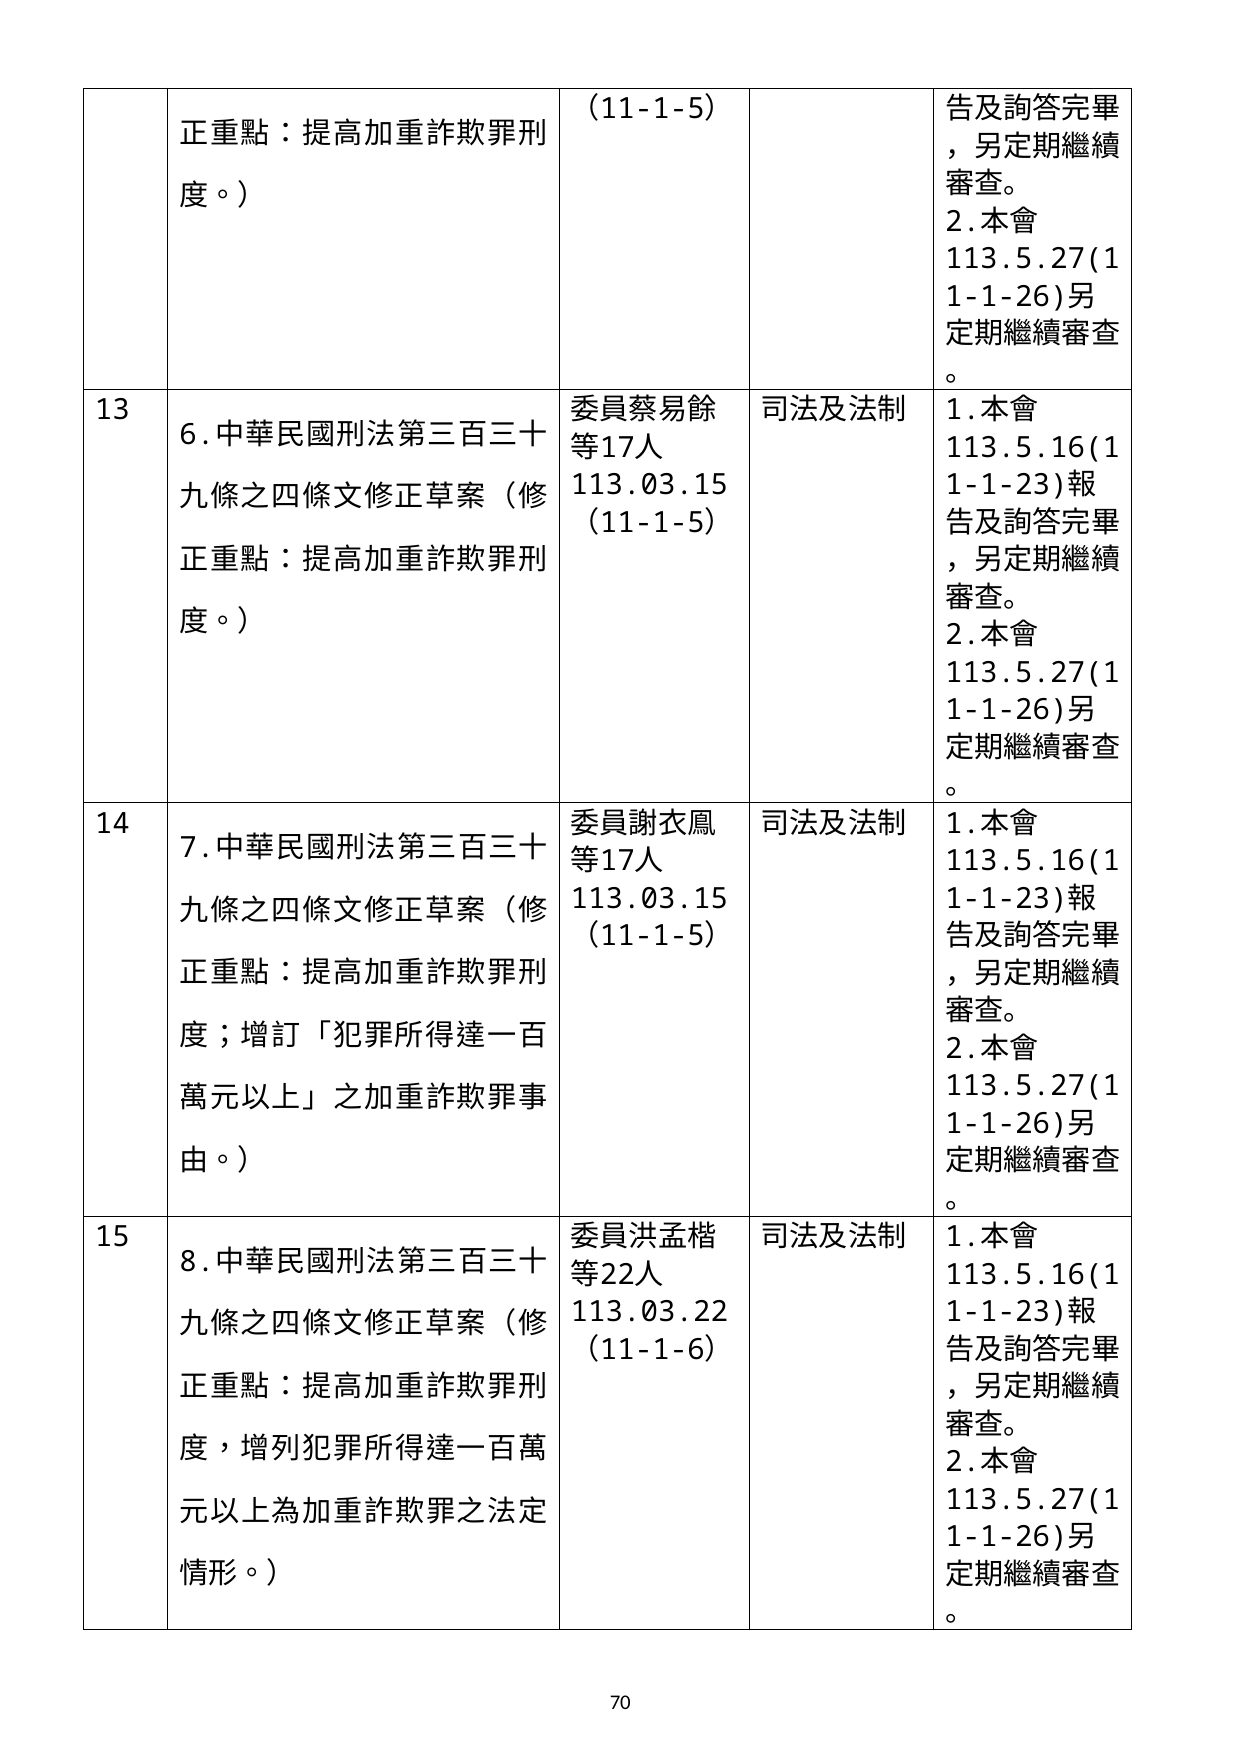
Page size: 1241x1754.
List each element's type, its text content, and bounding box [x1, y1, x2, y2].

table_cell 委員謝衣鳯 等17人 113.03.15 （11-1-5） [560, 803, 749, 1216]
table_cell （11-1-5） [560, 89, 749, 389]
table_cell 1.本會 113.5.16(11-1-23)報告及詢答完畢，另定期繼續審查。 2.本會 113.5.27(11-1-26)另定期繼續審查。 [934, 390, 1131, 802]
table_cell 1.本會 113.5.16(11-1-23)報告及詢答完畢，另定期繼續審查。 2.本會 113.5.27(11-1-26)另定期繼續審查。 [934, 803, 1131, 1216]
table_cell 委員蔡易餘 等17人 113.03.15 （11-1-5） [560, 390, 749, 802]
table_cell 司法及法制 [750, 803, 933, 1216]
table_cell 7.中華民國刑法第三百三十九條之四條文修正草案（修正重點：提高加重詐欺罪刑度；增訂「犯罪所得達一百萬元以上」之加重詐欺罪事由。） [168, 803, 559, 1216]
table_cell 13 [84, 390, 167, 802]
table_cell 司法及法制 [750, 1217, 933, 1629]
table_cell [84, 89, 167, 389]
table_cell 1.本會 113.5.16(11-1-23)報告及詢答完畢，另定期繼續審查。 2.本會 113.5.27(11-1-26)另定期繼續審查。 [934, 1217, 1131, 1629]
table_cell 告及詢答完畢，另定期繼續審查。 2.本會 113.5.27(11-1-26)另定期繼續審查。 [934, 89, 1131, 389]
table_cell 6.中華民國刑法第三百三十九條之四條文修正草案（修正重點：提高加重詐欺罪刑度。） [168, 390, 559, 802]
table_cell 8.中華民國刑法第三百三十九條之四條文修正草案（修正重點：提高加重詐欺罪刑度，增列犯罪所得達一百萬元以上為加重詐欺罪之法定情形。） [168, 1217, 559, 1629]
table_cell 15 [84, 1217, 167, 1629]
table_cell 正重點：提高加重詐欺罪刑度。） [168, 89, 559, 389]
table_cell 委員洪孟楷 等22人 113.03.22 （11-1-6） [560, 1217, 749, 1629]
table_cell 司法及法制 [750, 390, 933, 802]
table_cell 14 [84, 803, 167, 1216]
table_cell [750, 89, 933, 389]
